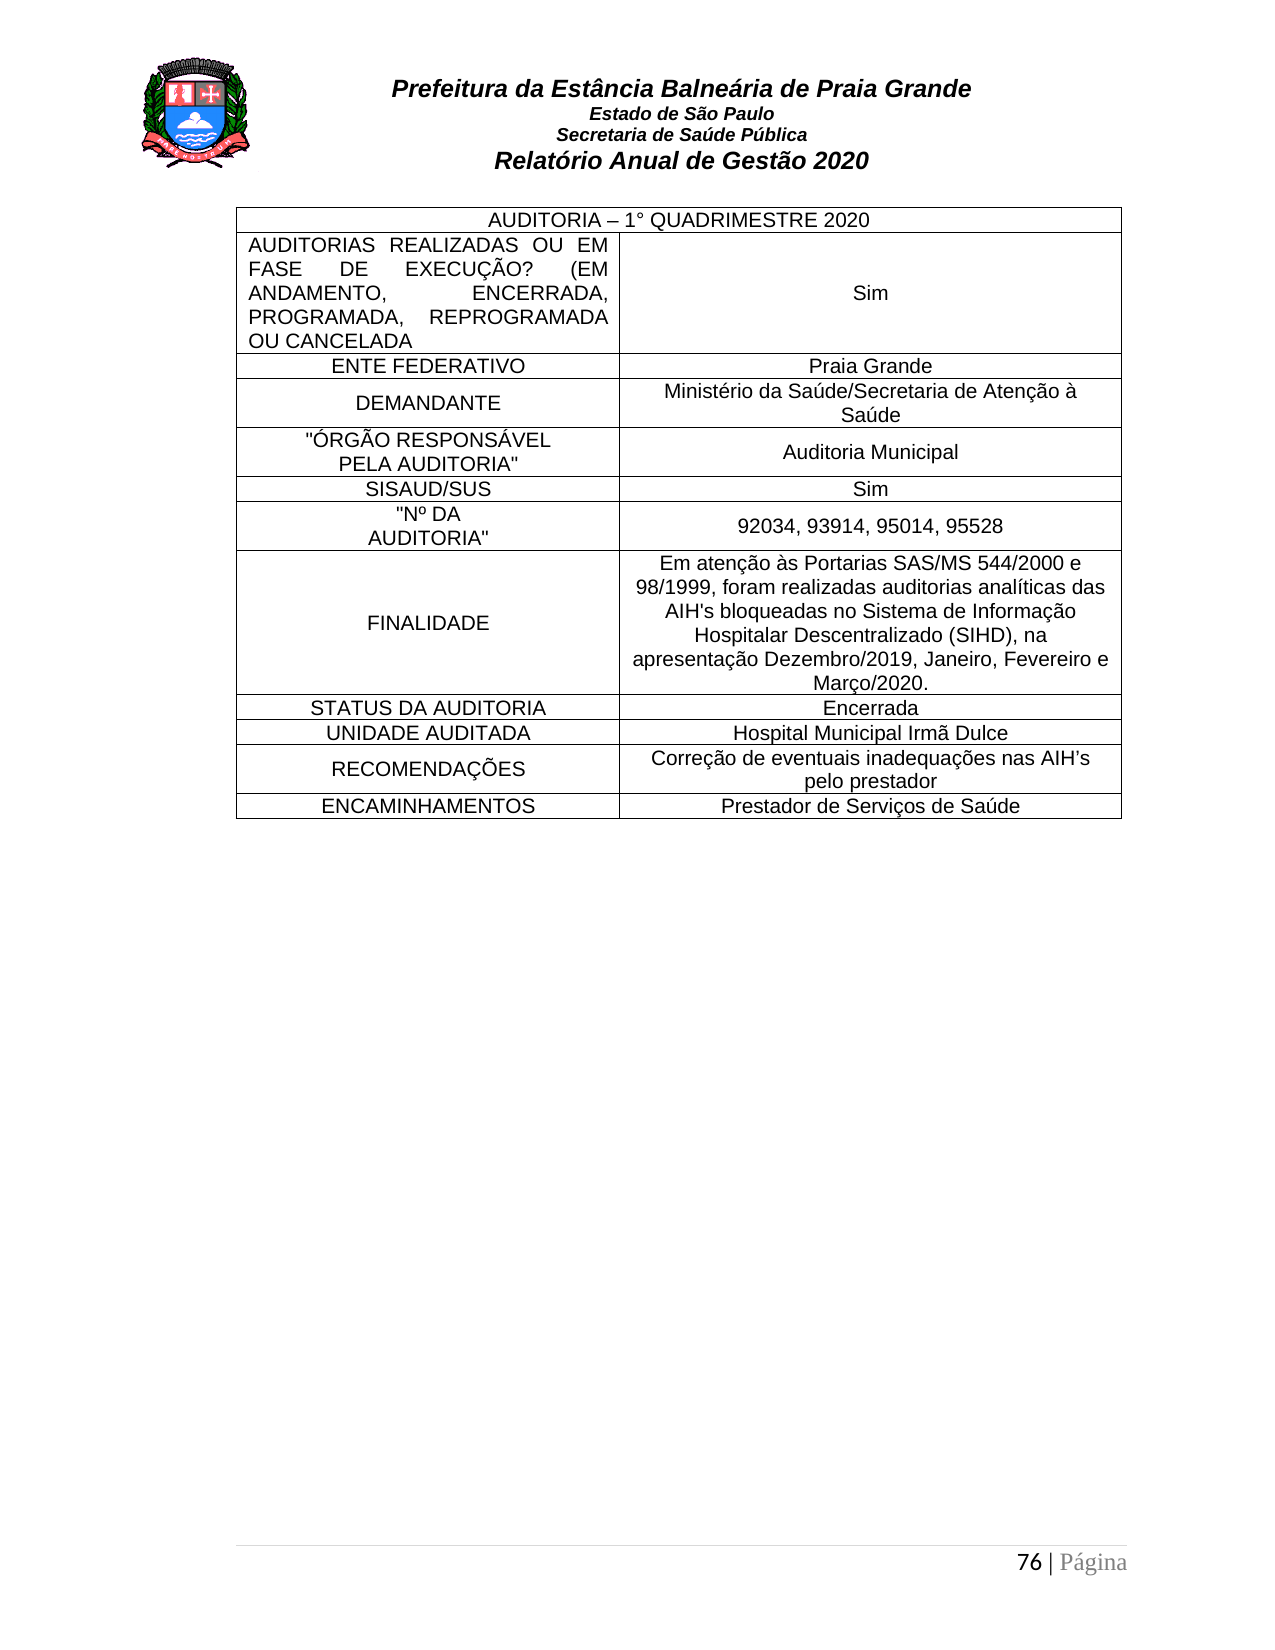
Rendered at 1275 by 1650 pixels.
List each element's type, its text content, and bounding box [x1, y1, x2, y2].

table_cell UNIDADE AUDITADA [237, 720, 619, 744]
table_cell Sim [620, 233, 1121, 353]
table_cell Auditoria Municipal [620, 428, 1121, 476]
table_cell "ÓRGÃO RESPONSÁVEL PELA AUDITORIA" [237, 428, 619, 476]
table_cell STATUS DA AUDITORIA [237, 695, 619, 719]
table_header AUDITORIA – 1° QUADRIMESTRE 2020 [237, 208, 1121, 232]
table_cell Hospital Municipal Irmã Dulce [620, 720, 1121, 744]
table_cell ENCAMINHAMENTOS [237, 794, 619, 818]
table_cell Prestador de Serviços de Saúde [620, 794, 1121, 818]
table_cell Praia Grande [620, 354, 1121, 378]
picture [132, 55, 259, 172]
table_cell Em atenção às Portarias SAS/MS 544/2000 e 98/1999, foram realizadas auditorias analíticas das AIH's bloqueadas no Sistema de Informação Hospitalar Descentralizado (SIHD), na apresentação Dezembro/2019, Janeiro, Fevereiro e Março/2020. [620, 551, 1121, 694]
table_cell RECOMENDAÇÕES [237, 745, 619, 793]
table_cell Ministério da Saúde/Secretaria de Atenção à Saúde [620, 379, 1121, 427]
table_cell Correção de eventuais inadequações nas AIH’s pelo prestador [620, 745, 1121, 793]
table_cell AUDITORIAS REALIZADAS OU EM FASE DE EXECUÇÃO? (EM ANDAMENTO, ENCERRADA, PROGRAMADA, REPROGRAMADA OU CANCELADA [237, 233, 619, 353]
table_cell ENTE FEDERATIVO [237, 354, 619, 378]
table_cell "Nº DA AUDITORIA" [237, 502, 619, 549]
table_cell Encerrada [620, 695, 1121, 719]
table_cell DEMANDANTE [237, 379, 619, 427]
table_cell 92034, 93914, 95014, 95528 [620, 502, 1121, 549]
table_cell Sim [620, 477, 1121, 501]
table_cell FINALIDADE [237, 551, 619, 694]
table_cell SISAUD/SUS [237, 477, 619, 501]
